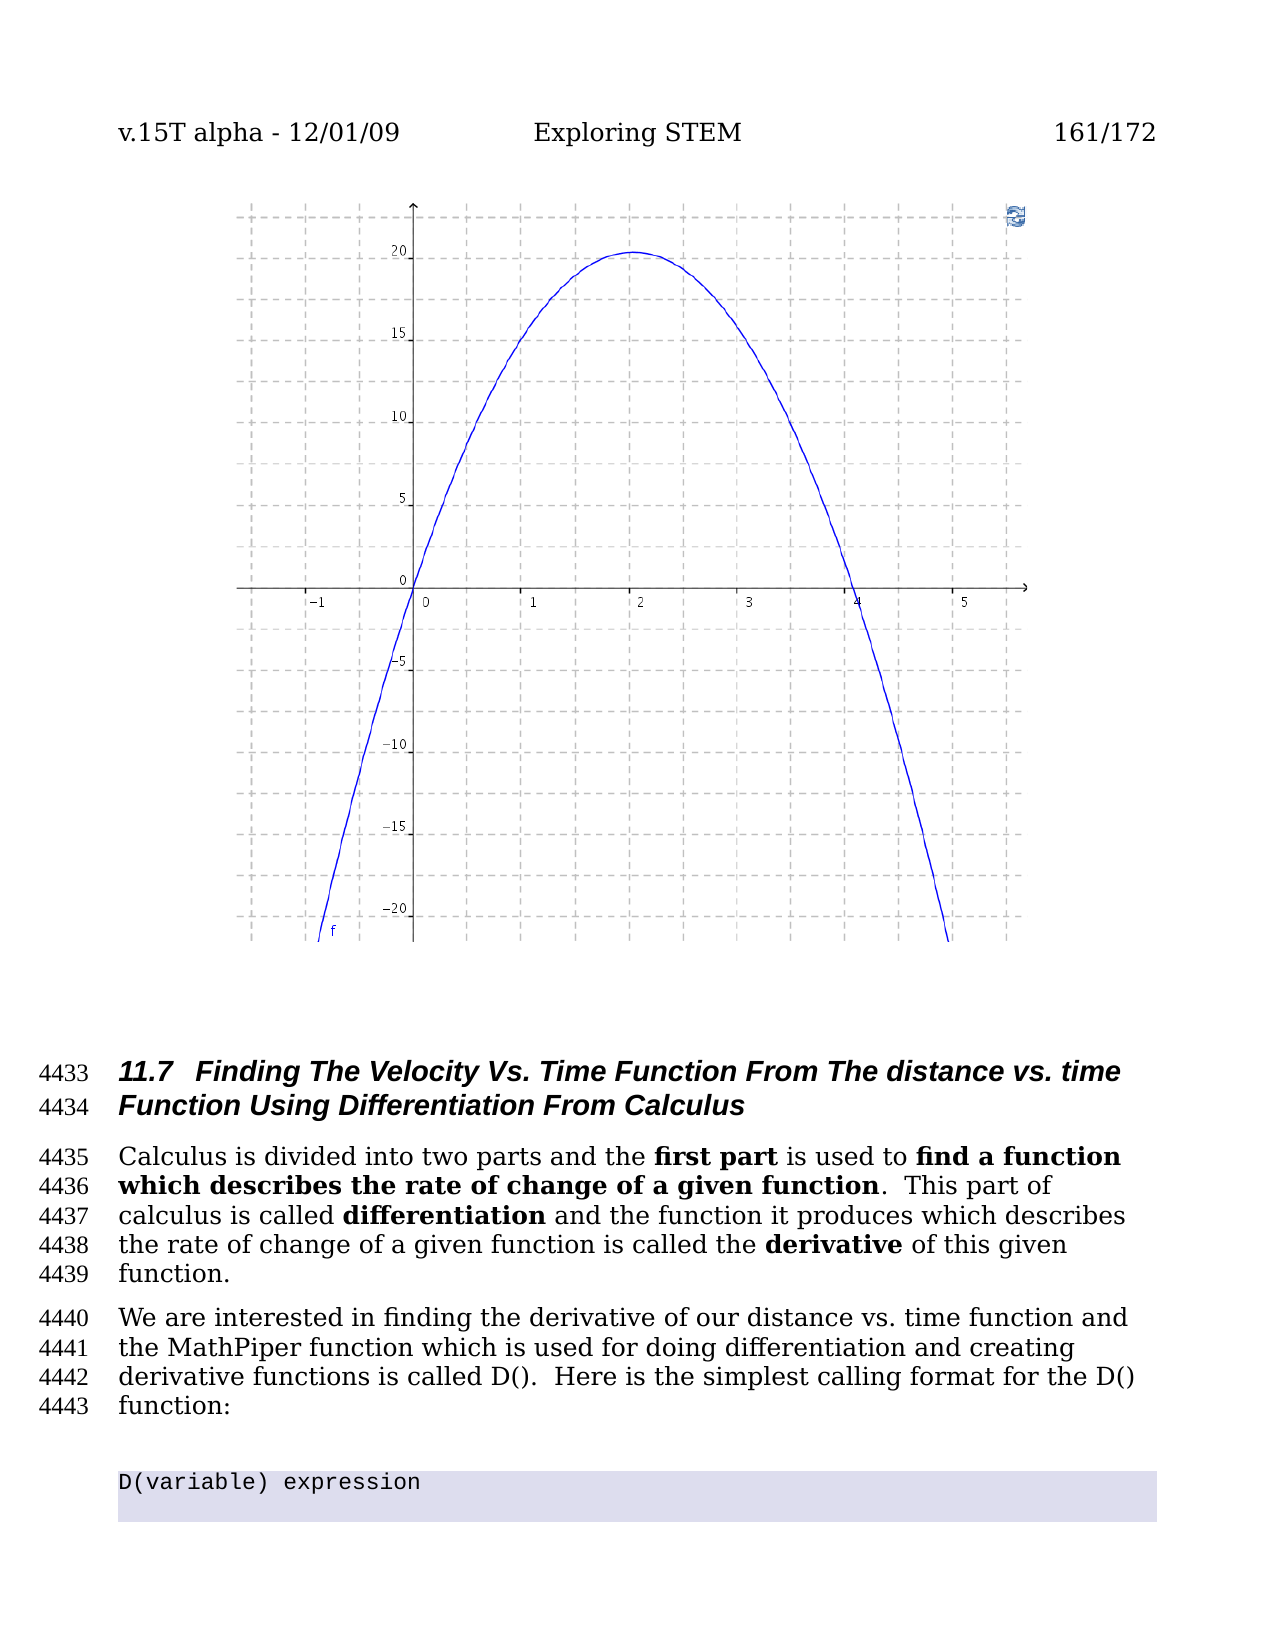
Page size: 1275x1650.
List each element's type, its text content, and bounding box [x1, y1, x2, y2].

table_header D(variable) expression [118, 1471, 1157, 1522]
text We are interested in finding the derivative of our distance vs. time function and the MathPiper function which is used for doing differentiation and creating derivative functions is called D(). Here is the simplest calling format for the D() function: [118, 1304, 1157, 1420]
text Calculus is divided into two parts and the first part is used to find a function which describes the rate of change of a given function. This part of calculus is called differentiation and the function it produces which describes the rate of change of a given function is called the derivative of this given function. [118, 1142, 1157, 1289]
picture [236, 203, 1028, 942]
subtitle Finding The Velocity Vs. Time Function From The distance vs. time Function Using Differentiation From Calculus [118, 1054, 1157, 1121]
